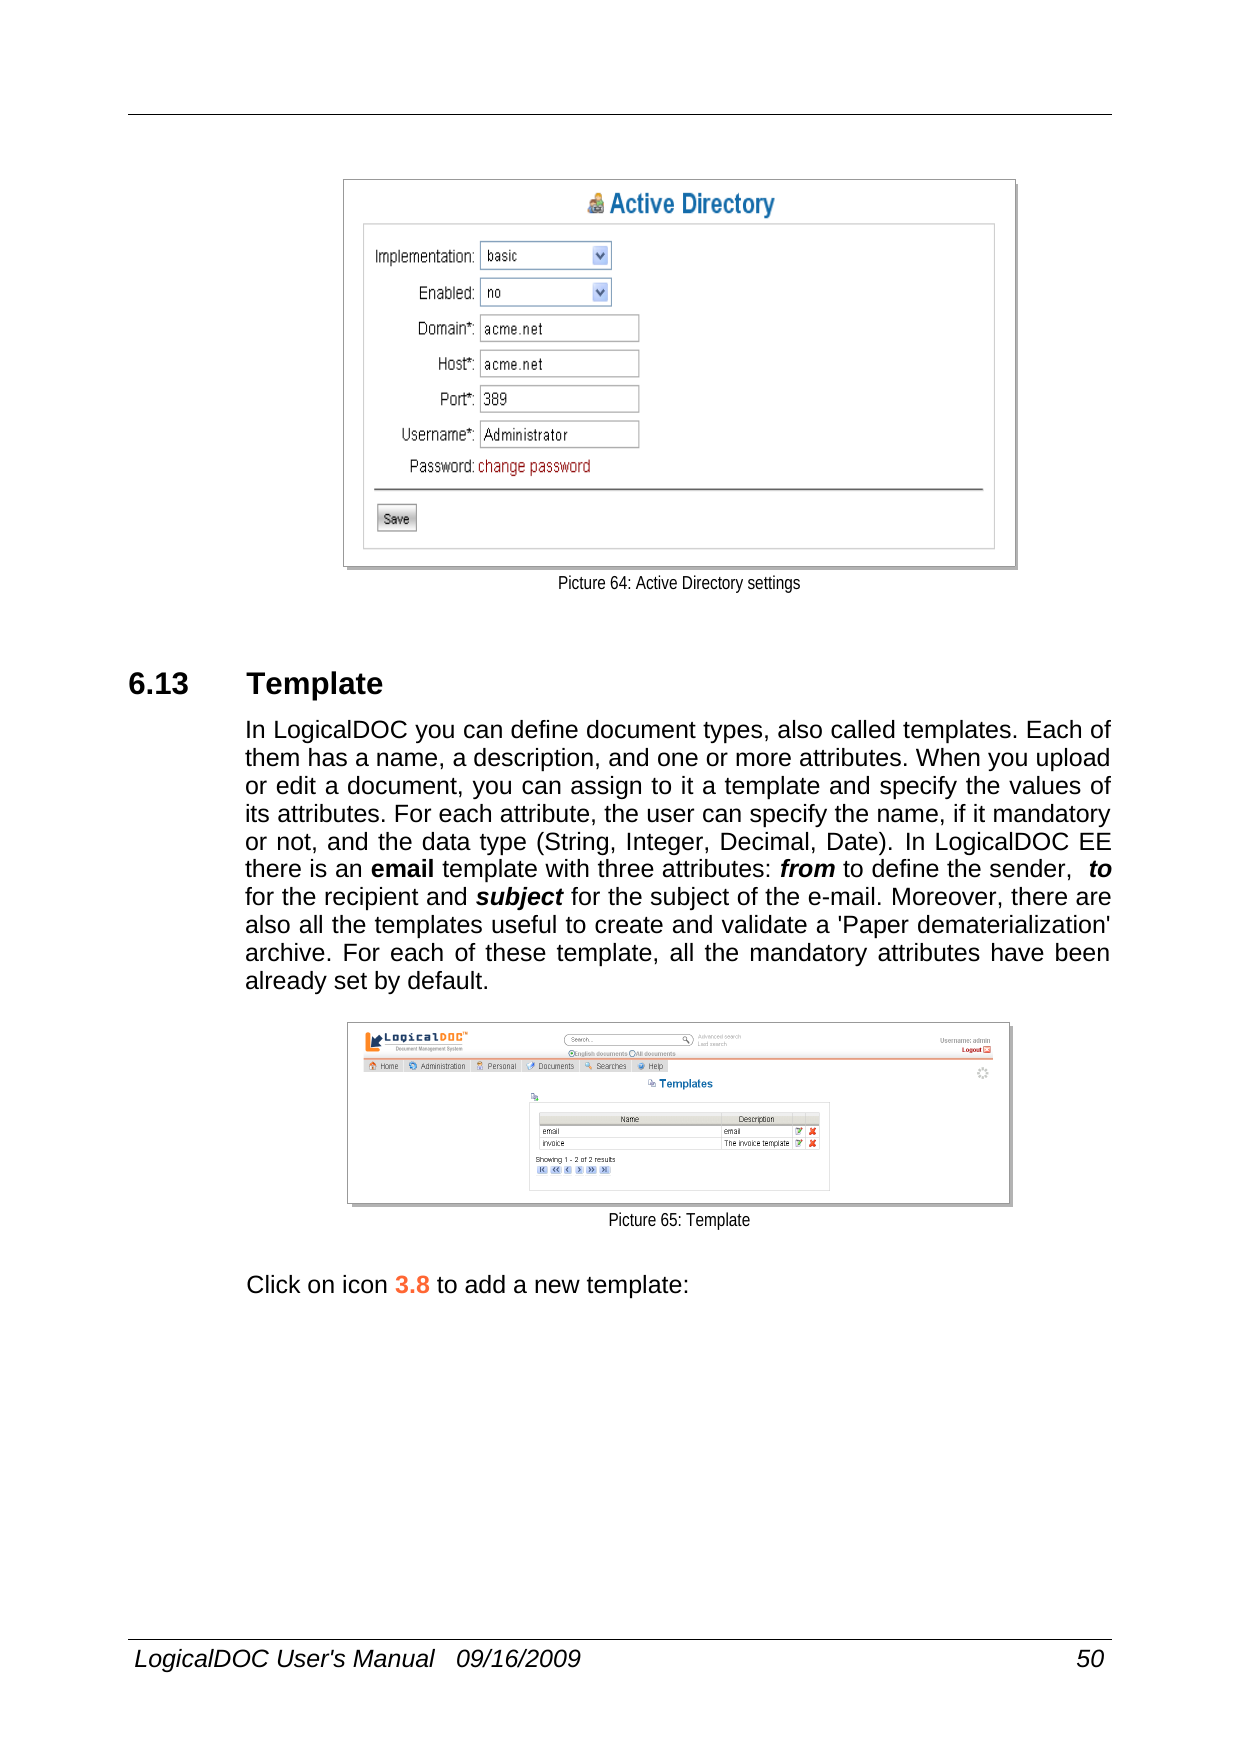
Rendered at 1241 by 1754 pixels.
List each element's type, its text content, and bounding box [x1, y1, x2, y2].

picture [359, 188, 999, 557]
text In LogicalDOC you can define document types, also called templates. Each of them has a name, a description, and one or more attributes. When you upload or edit a document, you can assign to it a template and specify the values of its attributes. For each attribute, the user can specify the name, if it mandatory or not, and the data type (String, Integer, Decimal, Date). In LogicalDOC EE there is an email template with three attributes: from to define the sender, to for the recipient and subject for the subject of the e-mail. Moreover, there are also all the templates useful to create and validate a 'Paper dematerialization' archive. For each of these template, all the mandatory attributes have been already set by default. [245, 716, 1112, 995]
text Click on icon 3.8 to add a new template: [246, 1271, 1112, 1299]
picture [363, 1030, 993, 1194]
subtitle Template [128, 666, 1112, 701]
text Picture 64: Active Directory settings [342, 566, 1016, 593]
text Picture 65: Template [347, 1204, 1011, 1230]
